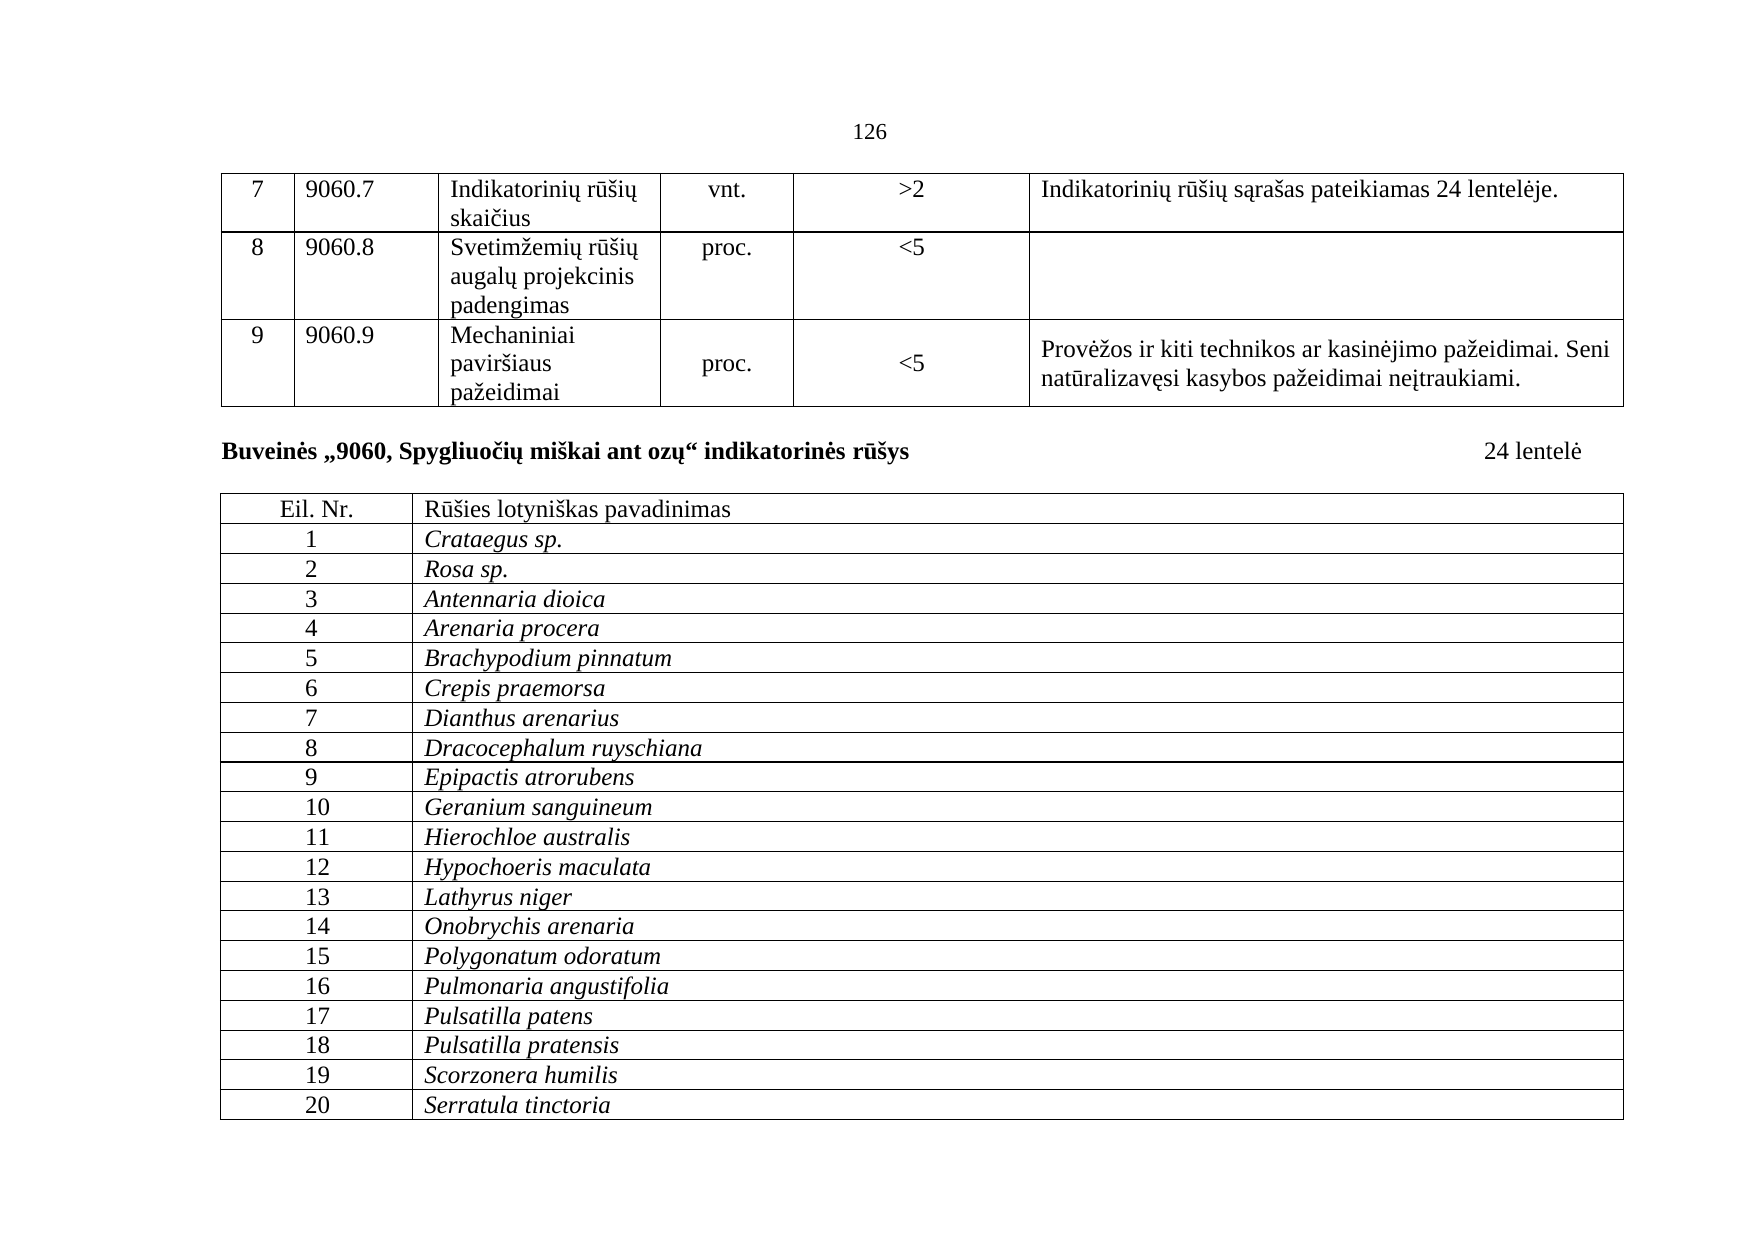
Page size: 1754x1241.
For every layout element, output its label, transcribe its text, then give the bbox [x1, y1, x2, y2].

table_cell Dianthus arenarius [413, 703, 1623, 732]
table_cell <5 [794, 233, 1029, 319]
table_cell Brachypodium pinnatum [413, 643, 1623, 672]
table_cell Dracocephalum ruyschiana [413, 733, 1623, 761]
table_cell 2 [221, 554, 412, 583]
table_cell Scorzonera humilis [413, 1060, 1623, 1089]
table_cell Svetimžemių rūšių augalų projekcinis padengimas [439, 233, 660, 319]
table_cell 1 [221, 524, 412, 553]
table_cell 9 [221, 763, 412, 791]
table_cell vnt. [661, 174, 793, 231]
table_cell 13 [221, 882, 412, 910]
table_cell Antennaria dioica [413, 584, 1623, 612]
table_cell 19 [221, 1060, 412, 1089]
table_cell Crepis praemorsa [413, 673, 1623, 702]
table_cell proc. [661, 233, 793, 319]
table_cell Serratula tinctoria [413, 1090, 1623, 1119]
table_cell 4 [221, 614, 412, 642]
table_cell Hypochoeris maculata [413, 852, 1623, 881]
table_cell proc. [661, 320, 793, 406]
table_cell 8 [222, 233, 294, 319]
table_cell Polygonatum odoratum [413, 941, 1623, 970]
table_cell 9 [222, 320, 294, 406]
table_cell Onobrychis arenaria [413, 911, 1623, 940]
table_cell 5 [221, 643, 412, 672]
table_cell 9060.7 [295, 174, 438, 231]
table_cell <5 [794, 320, 1029, 406]
table_header Rūšies lotyniškas pavadinimas [413, 494, 1623, 523]
table_cell [1030, 233, 1623, 319]
table_cell Arenaria procera [413, 614, 1623, 642]
table_cell 20 [221, 1090, 412, 1119]
text Buveinės „9060, Spygliuočių miškai ant ozų“ indikatorinės rūšys 24 lentelė [221, 436, 1624, 464]
table_cell 8 [221, 733, 412, 761]
table_cell Rosa sp. [413, 554, 1623, 583]
table_cell 16 [221, 971, 412, 1000]
table_cell 17 [221, 1001, 412, 1029]
table_cell 7 [221, 703, 412, 732]
table_cell 12 [221, 852, 412, 881]
table_cell 3 [221, 584, 412, 612]
table_cell Indikatorinių rūšių skaičius [439, 174, 660, 231]
table_cell 11 [221, 822, 412, 851]
table_header Eil. Nr. [221, 494, 412, 523]
table_cell Indikatorinių rūšių sąrašas pateikiamas 24 lentelėje. [1030, 174, 1623, 231]
table_cell 10 [221, 792, 412, 821]
table_cell Provėžos ir kiti technikos ar kasinėjimo pažeidimai. Seni natūralizavęsi kasybos pažeidimai neįtraukiami. [1030, 320, 1623, 406]
table_cell Crataegus sp. [413, 524, 1623, 553]
table_cell Lathyrus niger [413, 882, 1623, 910]
table_cell 18 [221, 1031, 412, 1059]
table_cell Pulsatilla pratensis [413, 1031, 1623, 1059]
table_cell Epipactis atrorubens [413, 763, 1623, 791]
table_cell 14 [221, 911, 412, 940]
table_cell Mechaniniai paviršiaus pažeidimai [439, 320, 660, 406]
table_cell Pulmonaria angustifolia [413, 971, 1623, 1000]
table_cell 15 [221, 941, 412, 970]
table_cell Geranium sanguineum [413, 792, 1623, 821]
table_cell 9060.9 [295, 320, 438, 406]
table_cell 6 [221, 673, 412, 702]
table_cell Pulsatilla patens [413, 1001, 1623, 1029]
table_cell 7 [222, 174, 294, 231]
table_cell >2 [794, 174, 1029, 231]
table_cell 9060.8 [295, 233, 438, 319]
table_cell Hierochloe australis [413, 822, 1623, 851]
